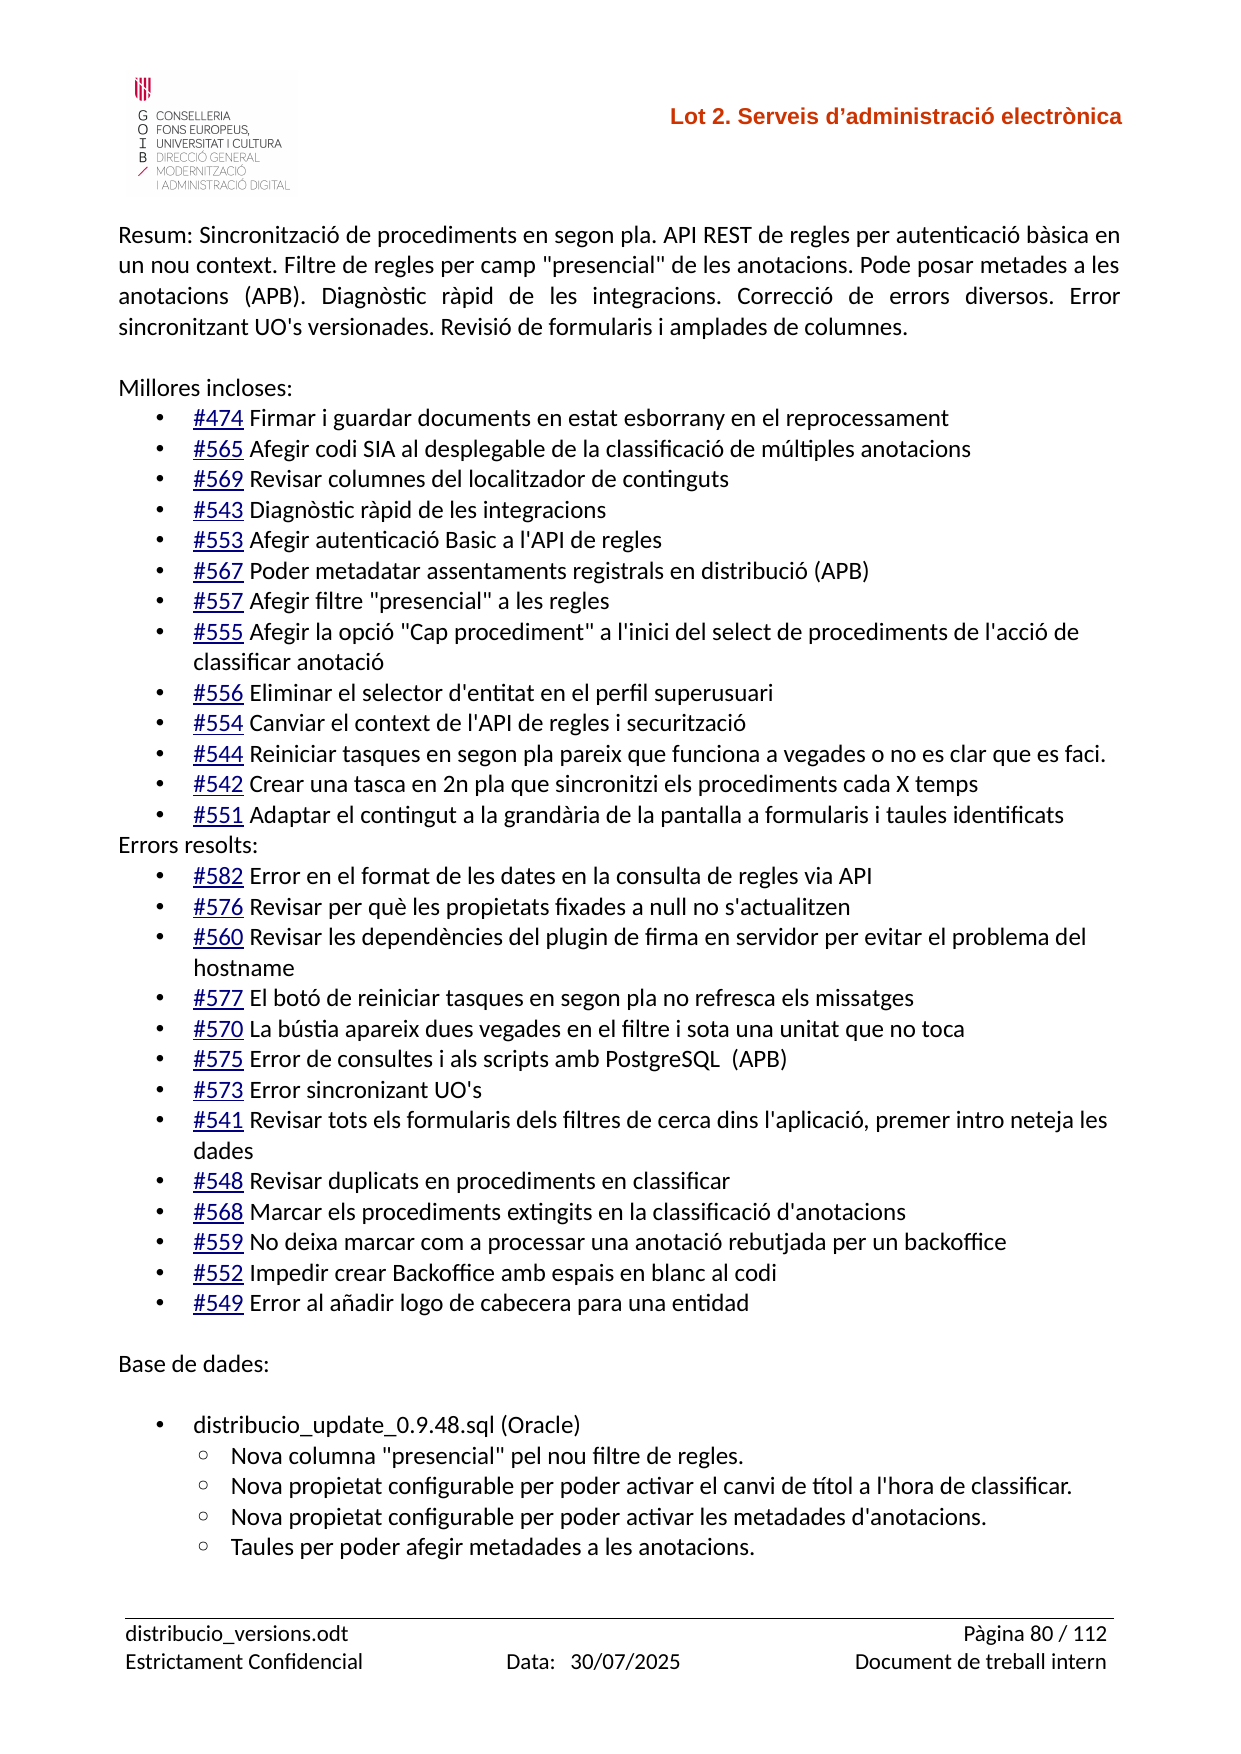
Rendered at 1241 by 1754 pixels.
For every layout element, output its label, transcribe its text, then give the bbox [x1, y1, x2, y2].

list #555 Afegir la opció "Cap procediment" a l'inici del select de procediments de l'acció de classificar anotació [156, 616, 1122, 677]
picture [126, 70, 299, 197]
text Errors resolts: [118, 829, 1122, 860]
list #577 El botó de reiniciar tasques en segon pla no refresca els missatges [156, 982, 1122, 1013]
list #548 Revisar duplicats en procediments en classificar [156, 1165, 1122, 1196]
list #552 Impedir crear Backoffice amb espais en blanc al codi [156, 1257, 1122, 1287]
list #570 La bústia apareix dues vegades en el filtre i sota una unitat que no toca [156, 1013, 1122, 1043]
list #556 Eliminar el selector d'entitat en el perfil superusuari [156, 677, 1122, 707]
list distribucio_update_0.9.48.sql (Oracle) [156, 1409, 1122, 1440]
list #560 Revisar les dependències del plugin de firma en servidor per evitar el problema del hostname [156, 921, 1122, 982]
list #567 Poder metadatar assentaments registrals en distribució (APB) [156, 555, 1122, 585]
list #541 Revisar tots els formularis dels filtres de cerca dins l'aplicació, premer intro neteja les dades [156, 1104, 1122, 1165]
list #575 Error de consultes i als scripts amb PostgreSQL (APB) [156, 1043, 1122, 1074]
list #542 Crear una tasca en 2n pla que sincronitzi els procediments cada X temps [156, 768, 1122, 799]
list #543 Diagnòstic ràpid de les integracions [156, 494, 1122, 524]
list Nova propietat configurable per poder activar les metadades d'anotacions. [193, 1501, 1122, 1532]
list #573 Error sincronizant UO's [156, 1074, 1122, 1104]
text Base de dades: [118, 1348, 1122, 1379]
list #565 Afegir codi SIA al desplegable de la classificació de múltiples anotacions [156, 433, 1122, 463]
text Resum: Sincronització de procediments en segon pla. API REST de regles per autenticació bàsica en un nou context. Filtre de regles per camp "presencial" de les anotacions. Pode posar metades a les anotacions (APB). Diagnòstic ràpid de les integracions. Correcció de errors diversos. Error sincronitzant UO's versionades. Revisió de formularis i amplades de columnes. [118, 219, 1122, 341]
list #549 Error al añadir logo de cabecera para una entidad [156, 1287, 1122, 1318]
list #576 Revisar per què les propietats fixades a null no s'actualitzen [156, 891, 1122, 921]
list #557 Afegir filtre "presencial" a les regles [156, 585, 1122, 616]
list #568 Marcar els procediments extingits en la classificació d'anotacions [156, 1196, 1122, 1226]
list #554 Canviar el context de l'API de regles i securització [156, 707, 1122, 738]
text Millores incloses: [118, 372, 1122, 402]
list #551 Adaptar el contingut a la grandària de la pantalla a formularis i taules identificats [156, 799, 1122, 829]
list #569 Revisar columnes del localitzador de continguts [156, 463, 1122, 494]
list #474 Firmar i guardar documents en estat esborrany en el reprocessament [156, 402, 1122, 433]
list #544 Reiniciar tasques en segon pla pareix que funciona a vegades o no es clar que es faci. [156, 738, 1122, 768]
list Nova propietat configurable per poder activar el canvi de títol a l'hora de classificar. [193, 1471, 1122, 1501]
list Taules per poder afegir metadades a les anotacions. [193, 1532, 1122, 1562]
list #559 No deixa marcar com a processar una anotació rebutjada per un backoffice [156, 1226, 1122, 1257]
list #553 Afegir autenticació Basic a l'API de regles [156, 524, 1122, 555]
list #582 Error en el format de les dates en la consulta de regles via API [156, 860, 1122, 891]
list Nova columna "presencial" pel nou filtre de regles. [193, 1440, 1122, 1471]
